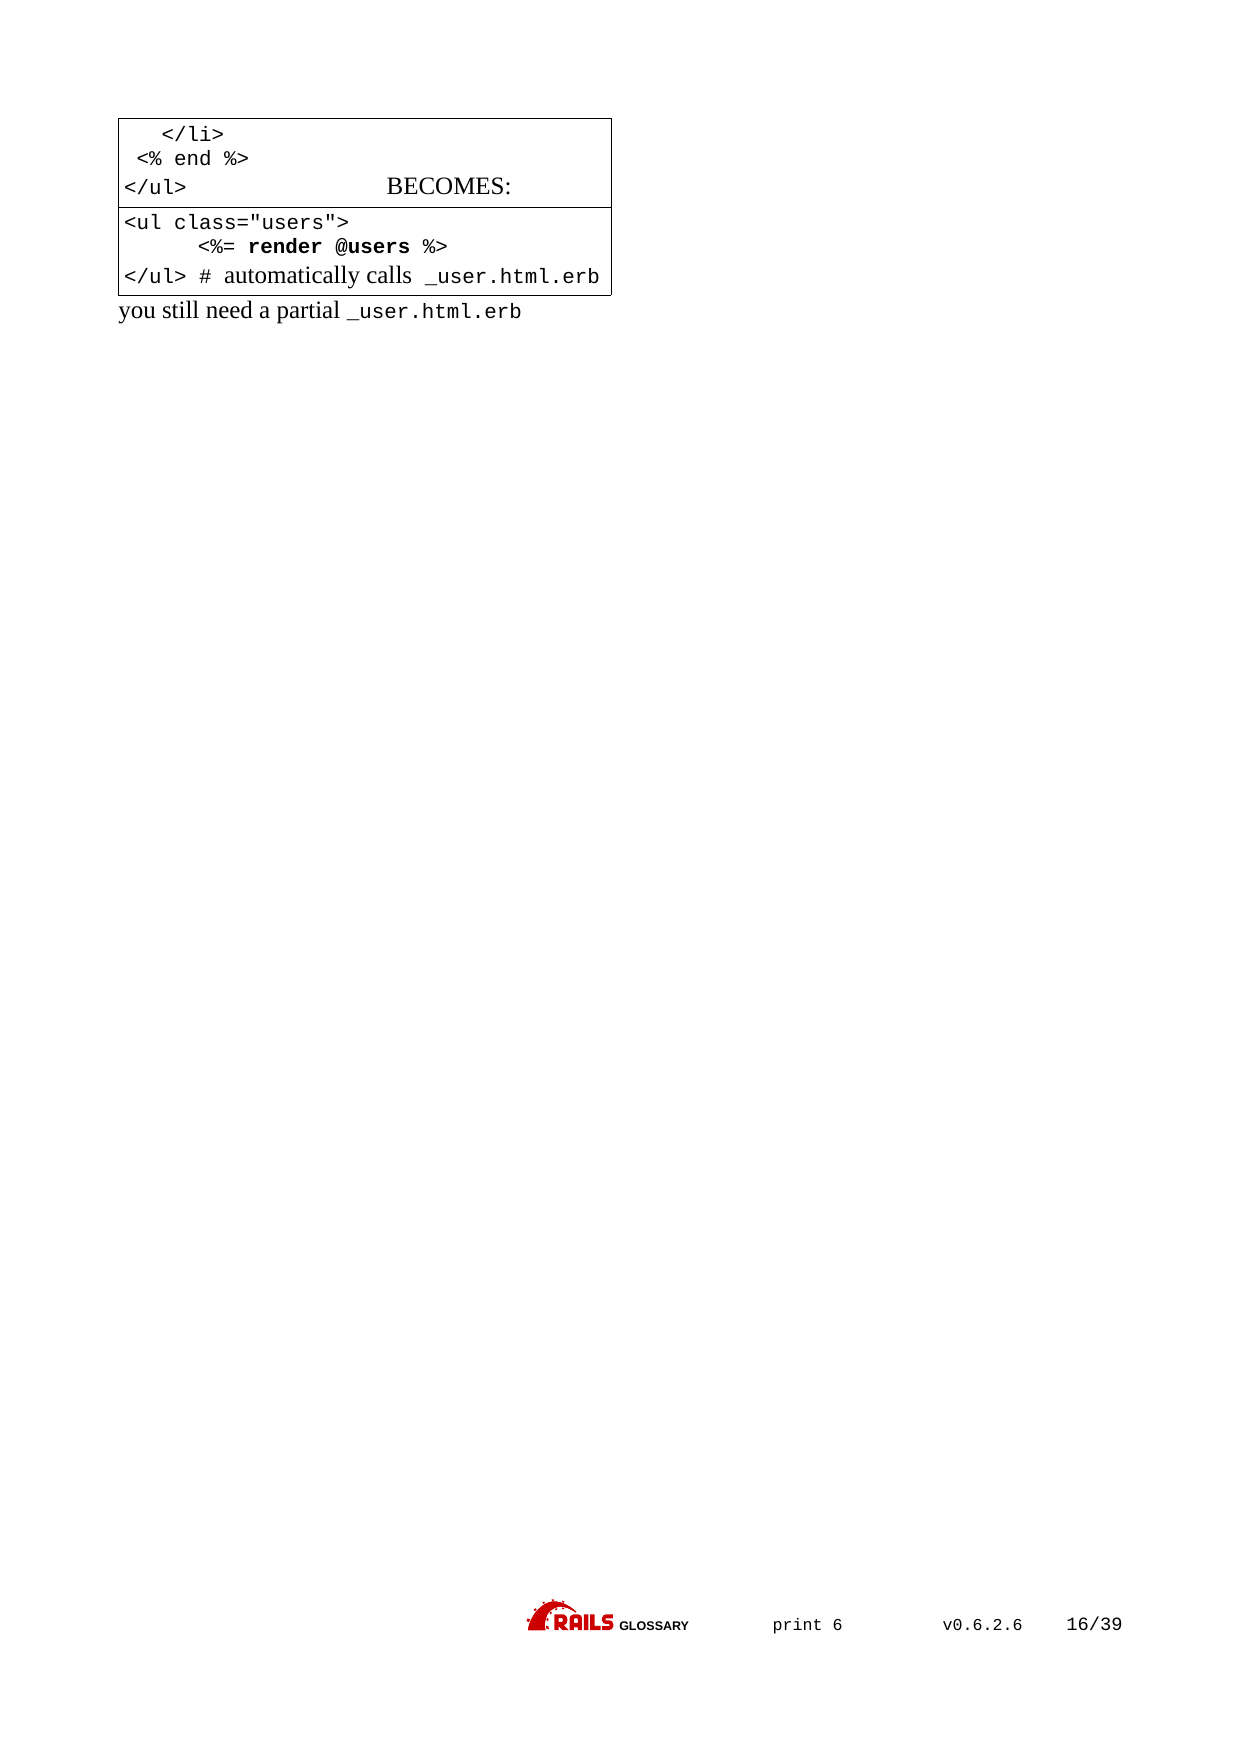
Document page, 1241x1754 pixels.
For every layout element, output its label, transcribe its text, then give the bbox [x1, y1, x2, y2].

table_header </li> <% end %> </ul> BECOMES: [119, 119, 611, 207]
table_cell <ul class="users"> <%= render @users %> </ul> # automatically calls _user.html.erb [119, 208, 611, 295]
text you still need a partial _user.html.erb [118, 296, 611, 325]
